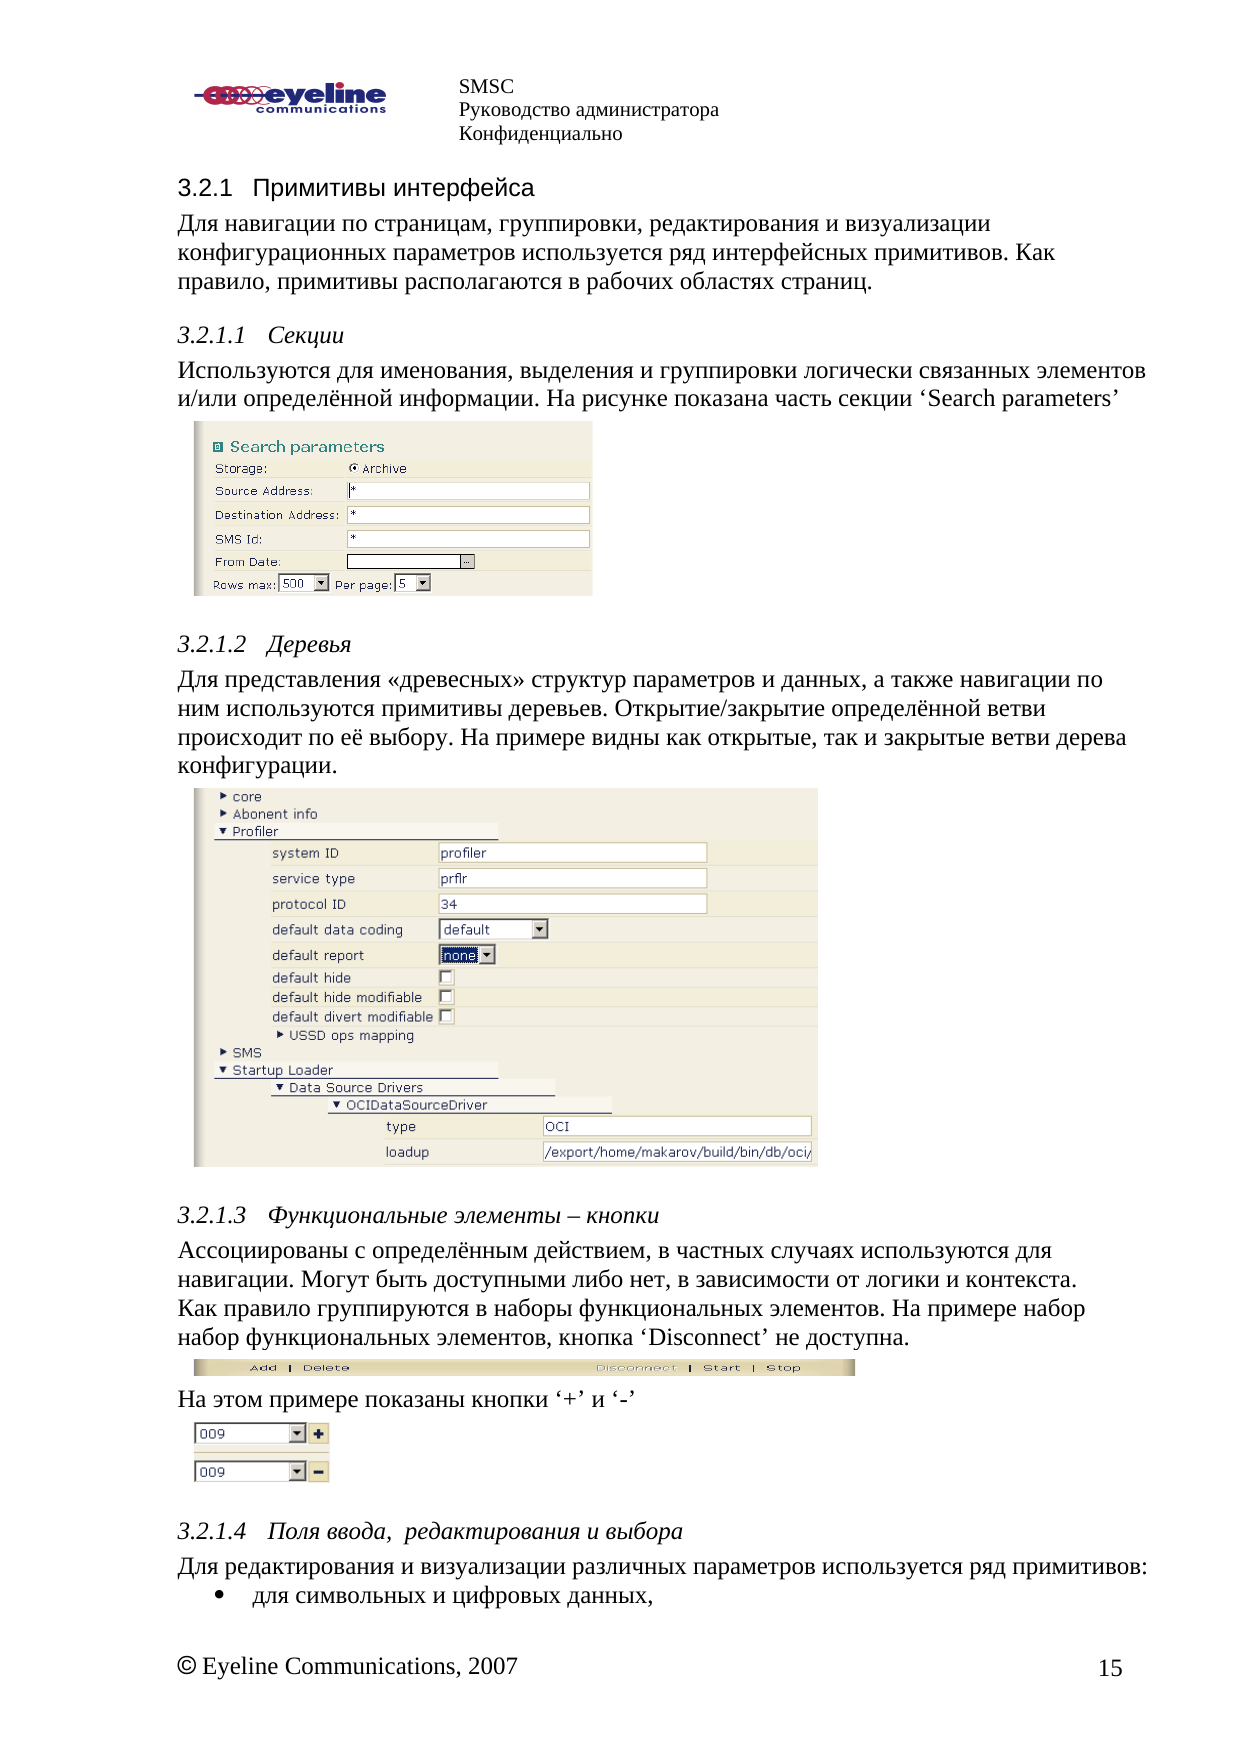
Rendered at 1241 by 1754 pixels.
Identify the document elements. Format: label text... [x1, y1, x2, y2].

subtitle Функциональные элементы – кнопки [177, 1200, 1152, 1229]
picture [193, 788, 818, 1167]
subtitle Деревья [177, 629, 1152, 658]
picture [193, 1422, 331, 1483]
subtitle Поля ввода, редактирования и выбора [177, 1516, 1152, 1545]
text Для навигации по страницам, группировки, редактирования и визуализации конфигурационных параметров используется ряд интерфейсных примитивов. Как правило, примитивы располагаются в рабочих областях страниц. [177, 208, 1152, 295]
text Для представления «древесных» структур параметров и данных, а также навигации по ним используются примитивы деревьев. Открытие/закрытие определённой ветви происходит по её выбору. На примере видны как открытые, так и закрытые ветви дерева конфигурации. [177, 664, 1152, 779]
text На этом примере показаны кнопки ‘+’ и ‘-’ [177, 1384, 1152, 1413]
text Как правило группируются в наборы функциональных элементов. На примере набор набор функциональных элементов, кнопка ‘Disconnect’ не доступна. [177, 1293, 1152, 1350]
list для символьных и цифровых данных, [215, 1580, 1152, 1609]
subtitle Секции [177, 320, 1152, 348]
text Для редактирования и визуализации различных параметров используется ряд примитивов: [177, 1551, 1152, 1580]
subtitle Примитивы интерфейса [177, 173, 1152, 202]
text Ассоциированы с определённым действием, в частных случаях используются для навигации. Могут быть доступными либо нет, в зависимости от логики и контекста. [177, 1235, 1152, 1293]
picture [194, 82, 386, 113]
text Используются для именования, выделения и группировки логически связанных элементов и/или определённой информации. На рисунке показана часть секции ‘Search parameters’ [177, 355, 1152, 412]
picture [193, 1359, 855, 1376]
picture [193, 421, 593, 596]
